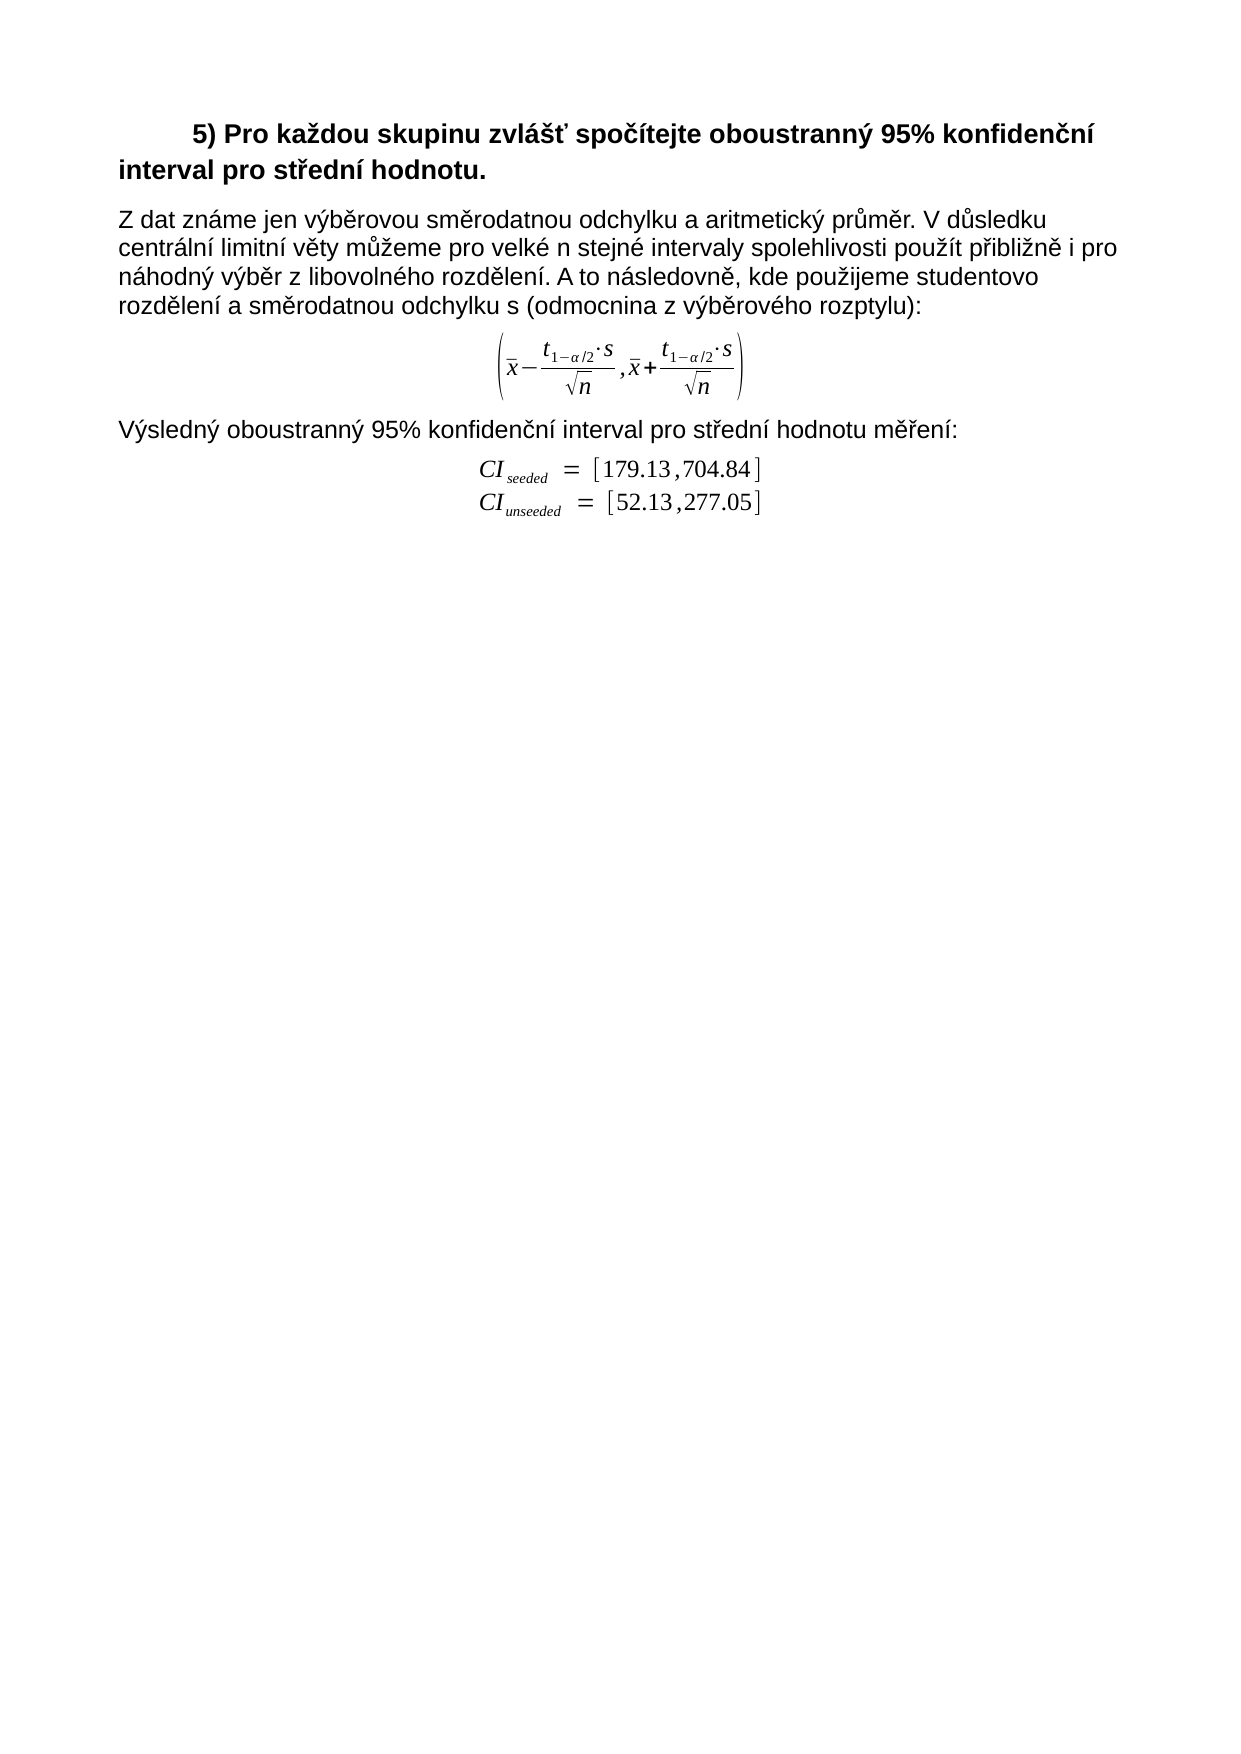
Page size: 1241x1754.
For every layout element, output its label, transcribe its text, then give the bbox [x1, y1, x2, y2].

text 5) Pro každou skupinu zvlášť spočítejte oboustranný 95% konfidenční interval pro střední hodnotu. [118, 118, 1122, 185]
text Výsledný oboustranný 95% konfidenční interval pro střední hodnotu měření: [118, 415, 1122, 444]
text Z dat známe jen výběrovou směrodatnou odchylku a aritmetický průměr. V důsledku centrální limitní věty můžeme pro velké n stejné intervaly spolehlivosti použít přibližně i pro náhodný výběr z libovolného rozdělení. A to následovně, kde použijeme studentovo rozdělení a směrodatnou odchylku s (odmocnina z výběrového rozptylu): [118, 204, 1122, 319]
